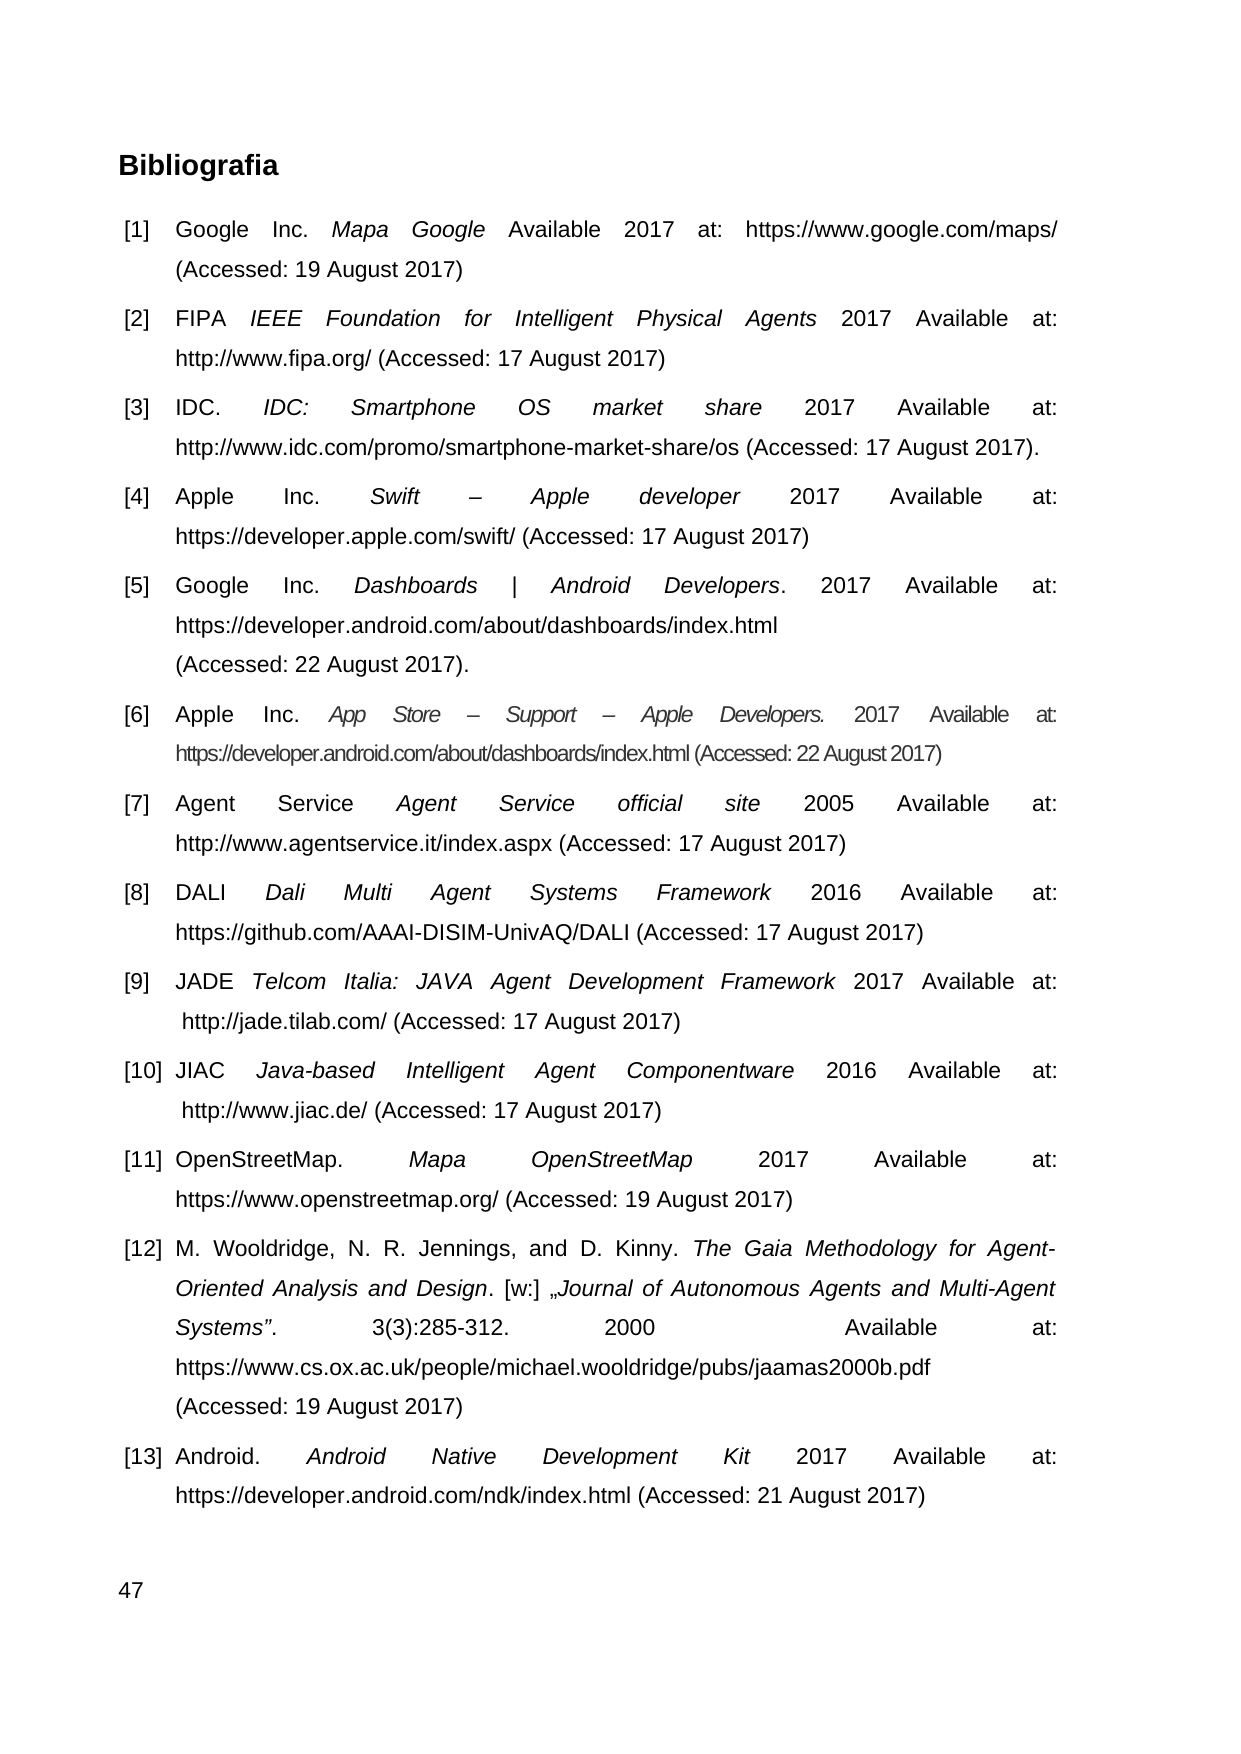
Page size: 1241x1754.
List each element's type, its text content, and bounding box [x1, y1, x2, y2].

table_cell Android. Android Native Development Kit 2017 Available at: https://developer.android.com/ndk/index.html (Accessed: 21 August 2017) [170, 1425, 1063, 1514]
table_cell JIAC Java-based Intelligent Agent Componentware 2016 Available at: http://www.jiac.de/ (Accessed: 17 August 2017) [170, 1040, 1063, 1129]
table_header [1] [118, 199, 169, 288]
table_cell [4] [118, 466, 169, 555]
table_cell Apple Inc. App Store – Support – Apple Developers. 2017 Available at: https://developer.android.com/about/dashboards/index.html (Accessed: 22 August 2017) [170, 684, 1063, 772]
table_cell [12] [118, 1218, 169, 1425]
table_cell [9] [118, 951, 169, 1040]
table_cell [5] [118, 555, 169, 683]
subtitle Bibliografia [118, 148, 1063, 181]
table_cell JADE Telcom Italia: JAVA Agent Development Framework 2017 Available at: http://jade.tilab.com/ (Accessed: 17 August 2017) [170, 951, 1063, 1040]
table_cell [8] [118, 862, 169, 951]
table_cell Apple Inc. Swift – Apple developer 2017 Available at: https://developer.apple.com/swift/ (Accessed: 17 August 2017) [170, 466, 1063, 555]
table_cell IDC. IDC: Smartphone OS market share 2017 Available at: http://www.idc.com/promo/smartphone-market-share/os (Accessed: 17 August 2017). [170, 377, 1063, 466]
table_cell [7] [118, 773, 169, 862]
table_cell [13] [118, 1425, 169, 1514]
table_cell [3] [118, 377, 169, 466]
table_cell OpenStreetMap. Mapa OpenStreetMap 2017 Available at: https://www.openstreetmap.org/ (Accessed: 19 August 2017) [170, 1129, 1063, 1218]
table_cell Google Inc. Dashboards | Android Developers. 2017 Available at: https://developer.android.com/about/dashboards/index.html (Accessed: 22 August 2017). [170, 555, 1063, 683]
table_cell Agent Service Agent Service official site 2005 Available at: http://www.agentservice.it/index.aspx (Accessed: 17 August 2017) [170, 773, 1063, 862]
table_cell [6] [118, 684, 169, 772]
table_header Google Inc. Mapa Google Available 2017 at: https://www.google.com/maps/ (Accessed: 19 August 2017) [170, 199, 1063, 288]
table_cell [2] [118, 288, 169, 377]
table_cell [10] [118, 1040, 169, 1129]
table_cell DALI Dali Multi Agent Systems Framework 2016 Available at: https://github.com/AAAI-DISIM-UnivAQ/DALI (Accessed: 17 August 2017) [170, 862, 1063, 951]
table_cell M. Wooldridge, N. R. Jennings, and D. Kinny. The Gaia Methodology for Agent-Oriented Analysis and Design. [w:] „Journal of Autonomous Agents and Multi-Agent Systems”. 3(3):285-312. 2000 Available at: https://www.cs.ox.ac.uk/people/michael.wooldridge/pubs/jaamas2000b.pdf (Accessed: 19 August 2017) [170, 1218, 1063, 1425]
table_cell [11] [118, 1129, 169, 1218]
table_cell FIPA IEEE Foundation for Intelligent Physical Agents 2017 Available at: http://www.fipa.org/ (Accessed: 17 August 2017) [170, 288, 1063, 377]
